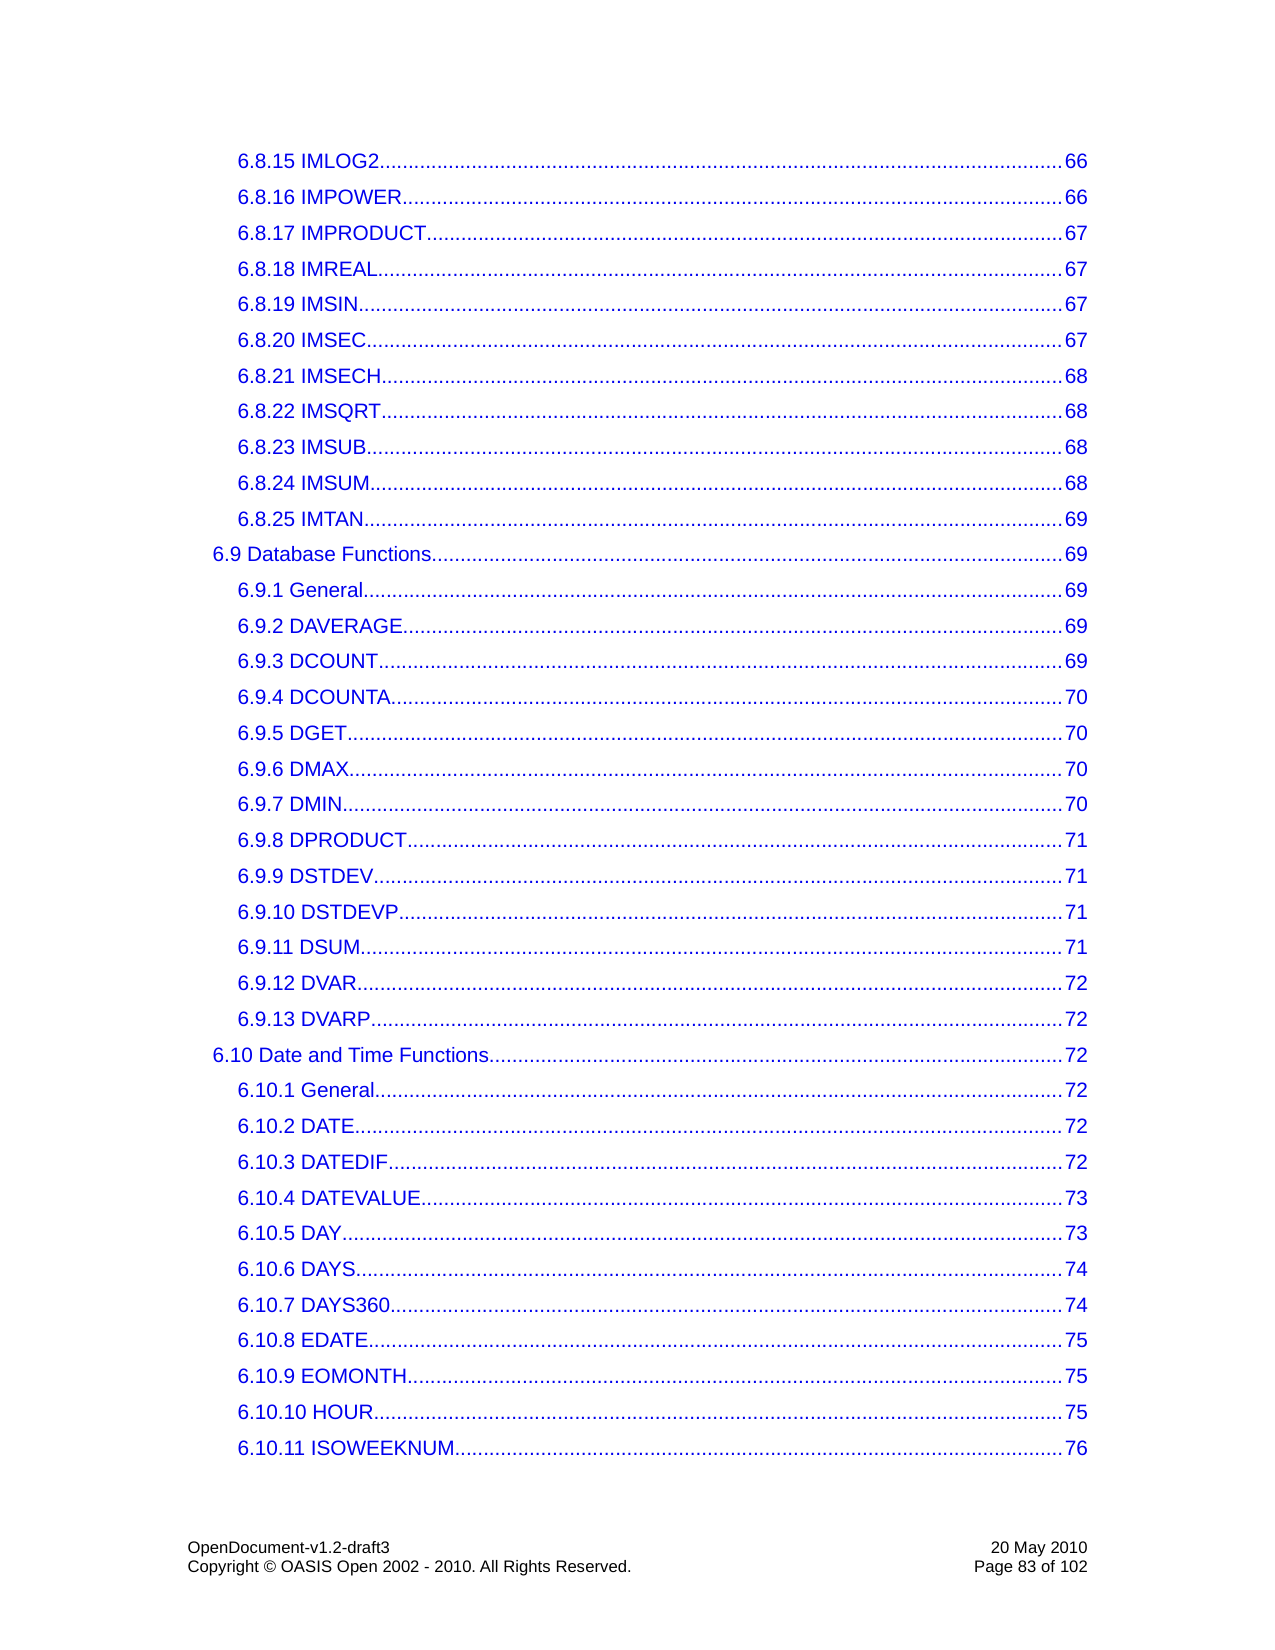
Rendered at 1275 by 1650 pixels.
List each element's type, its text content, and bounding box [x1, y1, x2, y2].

text 6.9.7 DMIN 70 [237, 793, 1088, 816]
text 6.8.22 IMSQRT 68 [237, 400, 1088, 423]
text 6.10.1 General 72 [237, 1079, 1088, 1102]
text 6.9.6 DMAX 70 [237, 757, 1088, 781]
text 6.8.19 IMSIN 67 [237, 293, 1088, 316]
text 6.9.4 DCOUNTA 70 [237, 686, 1088, 709]
text 6.9 Database Functions 69 [212, 543, 1088, 566]
text 6.10.5 DAY 73 [237, 1222, 1088, 1245]
text 6.9.3 DCOUNT 69 [237, 650, 1088, 673]
text 6.10.8 EDATE 75 [237, 1329, 1088, 1352]
text 6.8.24 IMSUM 68 [237, 472, 1088, 495]
text 6.8.25 IMTAN 69 [237, 507, 1088, 531]
text 6.8.15 IMLOG2 66 [237, 150, 1088, 173]
text 6.8.21 IMSECH 68 [237, 364, 1088, 388]
text 6.10.2 DATE 72 [237, 1115, 1088, 1138]
text 6.10.10 HOUR 75 [237, 1401, 1088, 1424]
text 6.9.11 DSUM 71 [237, 936, 1088, 959]
text 6.10.11 ISOWEEKNUM 76 [237, 1436, 1088, 1459]
text 6.10 Date and Time Functions 72 [212, 1043, 1088, 1066]
text 6.8.20 IMSEC 67 [237, 329, 1088, 352]
text 6.9.10 DSTDEVP 71 [237, 900, 1088, 923]
text 6.8.18 IMREAL 67 [237, 257, 1088, 280]
text 6.10.6 DAYS 74 [237, 1258, 1088, 1281]
text 6.10.4 DATEVALUE 73 [237, 1186, 1088, 1209]
text 6.9.2 DAVERAGE 69 [237, 614, 1088, 638]
text 6.10.9 EOMONTH 75 [237, 1365, 1088, 1388]
text 6.8.16 IMPOWER 66 [237, 186, 1088, 209]
text 6.8.23 IMSUB 68 [237, 436, 1088, 459]
text 6.9.5 DGET 70 [237, 722, 1088, 745]
text 6.9.8 DPRODUCT 71 [237, 829, 1088, 852]
text 6.8.17 IMPRODUCT 67 [237, 221, 1088, 245]
text 6.10.7 DAYS360 74 [237, 1293, 1088, 1317]
text 6.9.13 DVARP 72 [237, 1007, 1088, 1031]
text 6.9.9 DSTDEV 71 [237, 864, 1088, 888]
text 6.10.3 DATEDIF 72 [237, 1150, 1088, 1174]
text 6.9.12 DVAR 72 [237, 972, 1088, 995]
text 6.9.1 General 69 [237, 579, 1088, 602]
